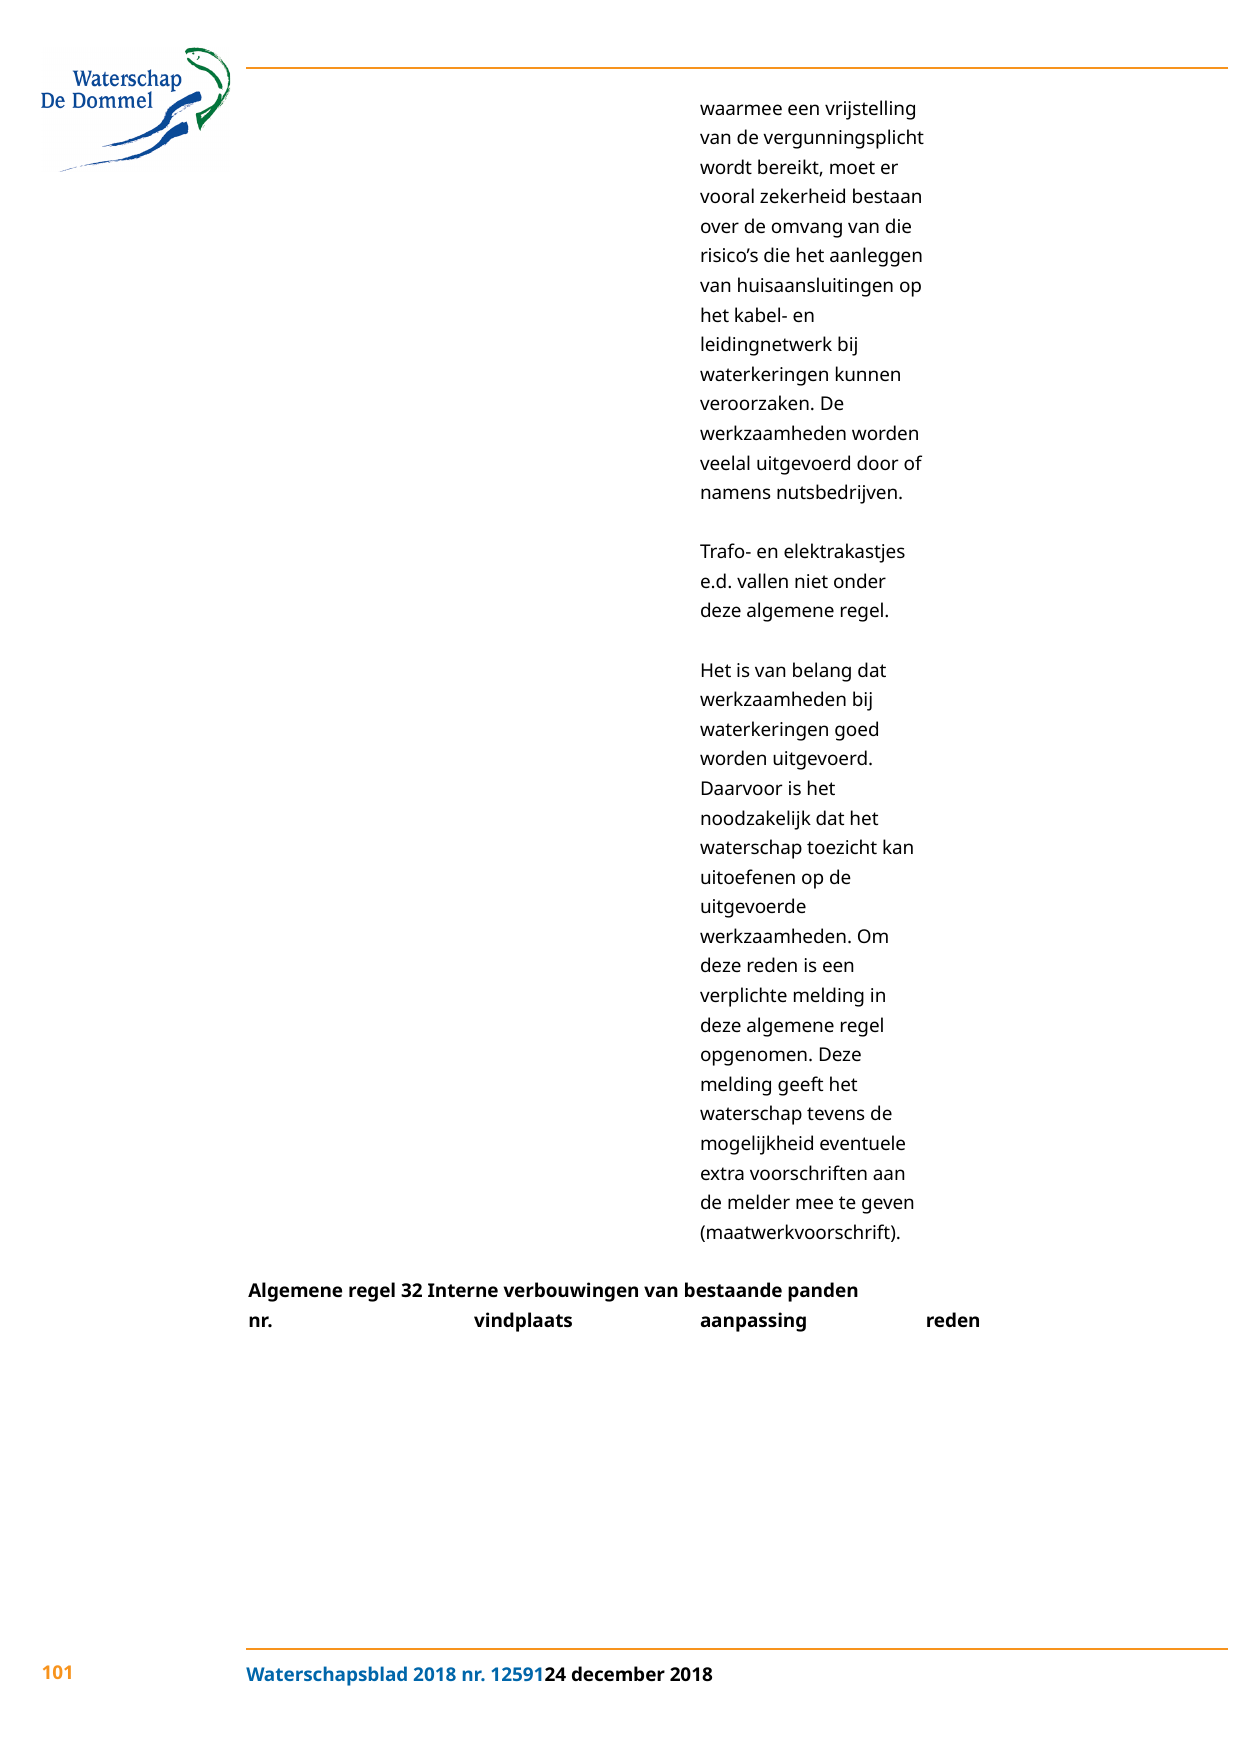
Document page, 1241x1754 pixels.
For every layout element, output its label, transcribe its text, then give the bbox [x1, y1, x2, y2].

table_cell [926, 95, 1152, 1245]
table_header vindplaats [474, 1307, 700, 1333]
picture [41, 47, 231, 172]
table_cell waarmee een vrijstelling van de vergunningsplicht wordt bereikt, moet er vooral zekerheid bestaan over de omvang van die risico’s die het aanleggen van huisaansluitingen op het kabel- en leidingnetwerk bij waterkeringen kunnen veroorzaken. De werkzaamheden worden veelal uitgevoerd door of namens nutsbedrijven. Trafo- en elektrakastjes e.d. vallen niet onder deze algemene regel. Het is van belang dat werkzaamheden bij waterkeringen goed worden uitgevoerd. Daarvoor is het noodzakelijk dat het waterschap toezicht kan uitoefenen op de uitgevoerde werkzaamheden. Om deze reden is een verplichte melding in deze algemene regel opgenomen. Deze melding geeft het waterschap tevens de mogelijkheid eventuele extra voorschriften aan de melder mee te geven (maatwerkvoorschrift). [700, 95, 926, 1245]
text Algemene regel 32 Interne verbouwingen van bestaande panden [248, 1277, 1152, 1303]
table_header aanpassing [700, 1307, 926, 1333]
table_cell [474, 95, 700, 1245]
table_cell [248, 95, 474, 1245]
table_header nr. [248, 1307, 474, 1333]
table_header reden [926, 1307, 1152, 1333]
